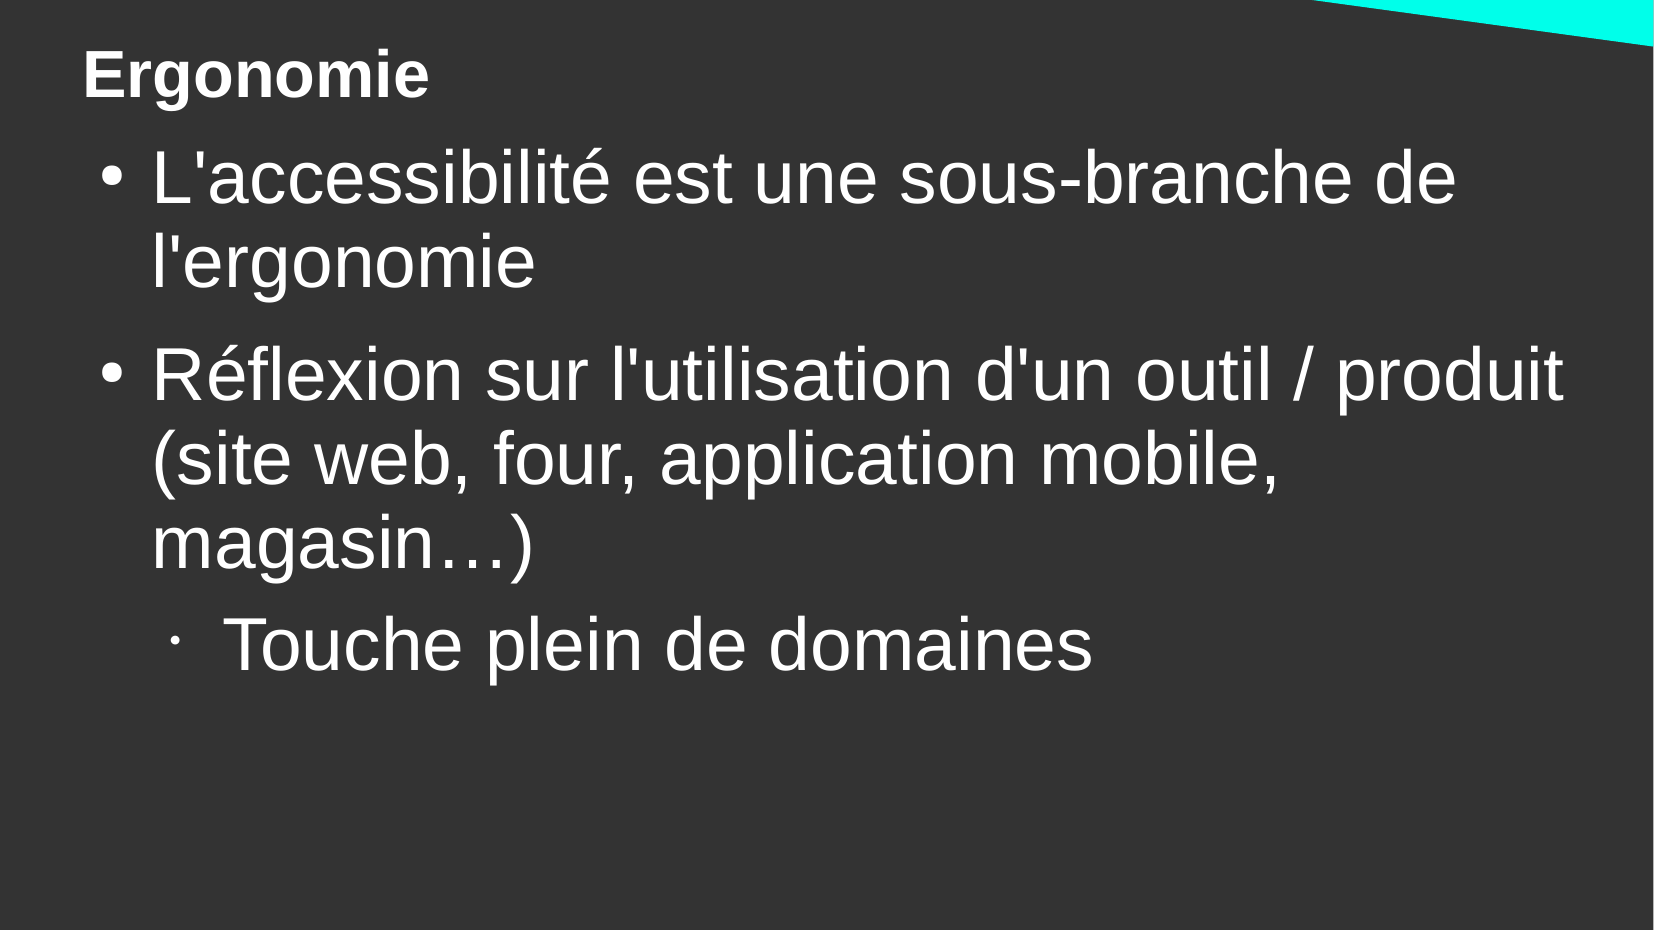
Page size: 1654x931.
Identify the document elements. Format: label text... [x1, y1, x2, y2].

list L'accessibilité est une sous-branche de l'ergonomie Réflexion sur l'utilisation d'un outil / produit (site web, four, application mobile, magasin…) Touche plein de domaines [80, 135, 1620, 804]
title Ergonomie [82, 37, 1571, 114]
text_box [1312, 0, 1654, 47]
